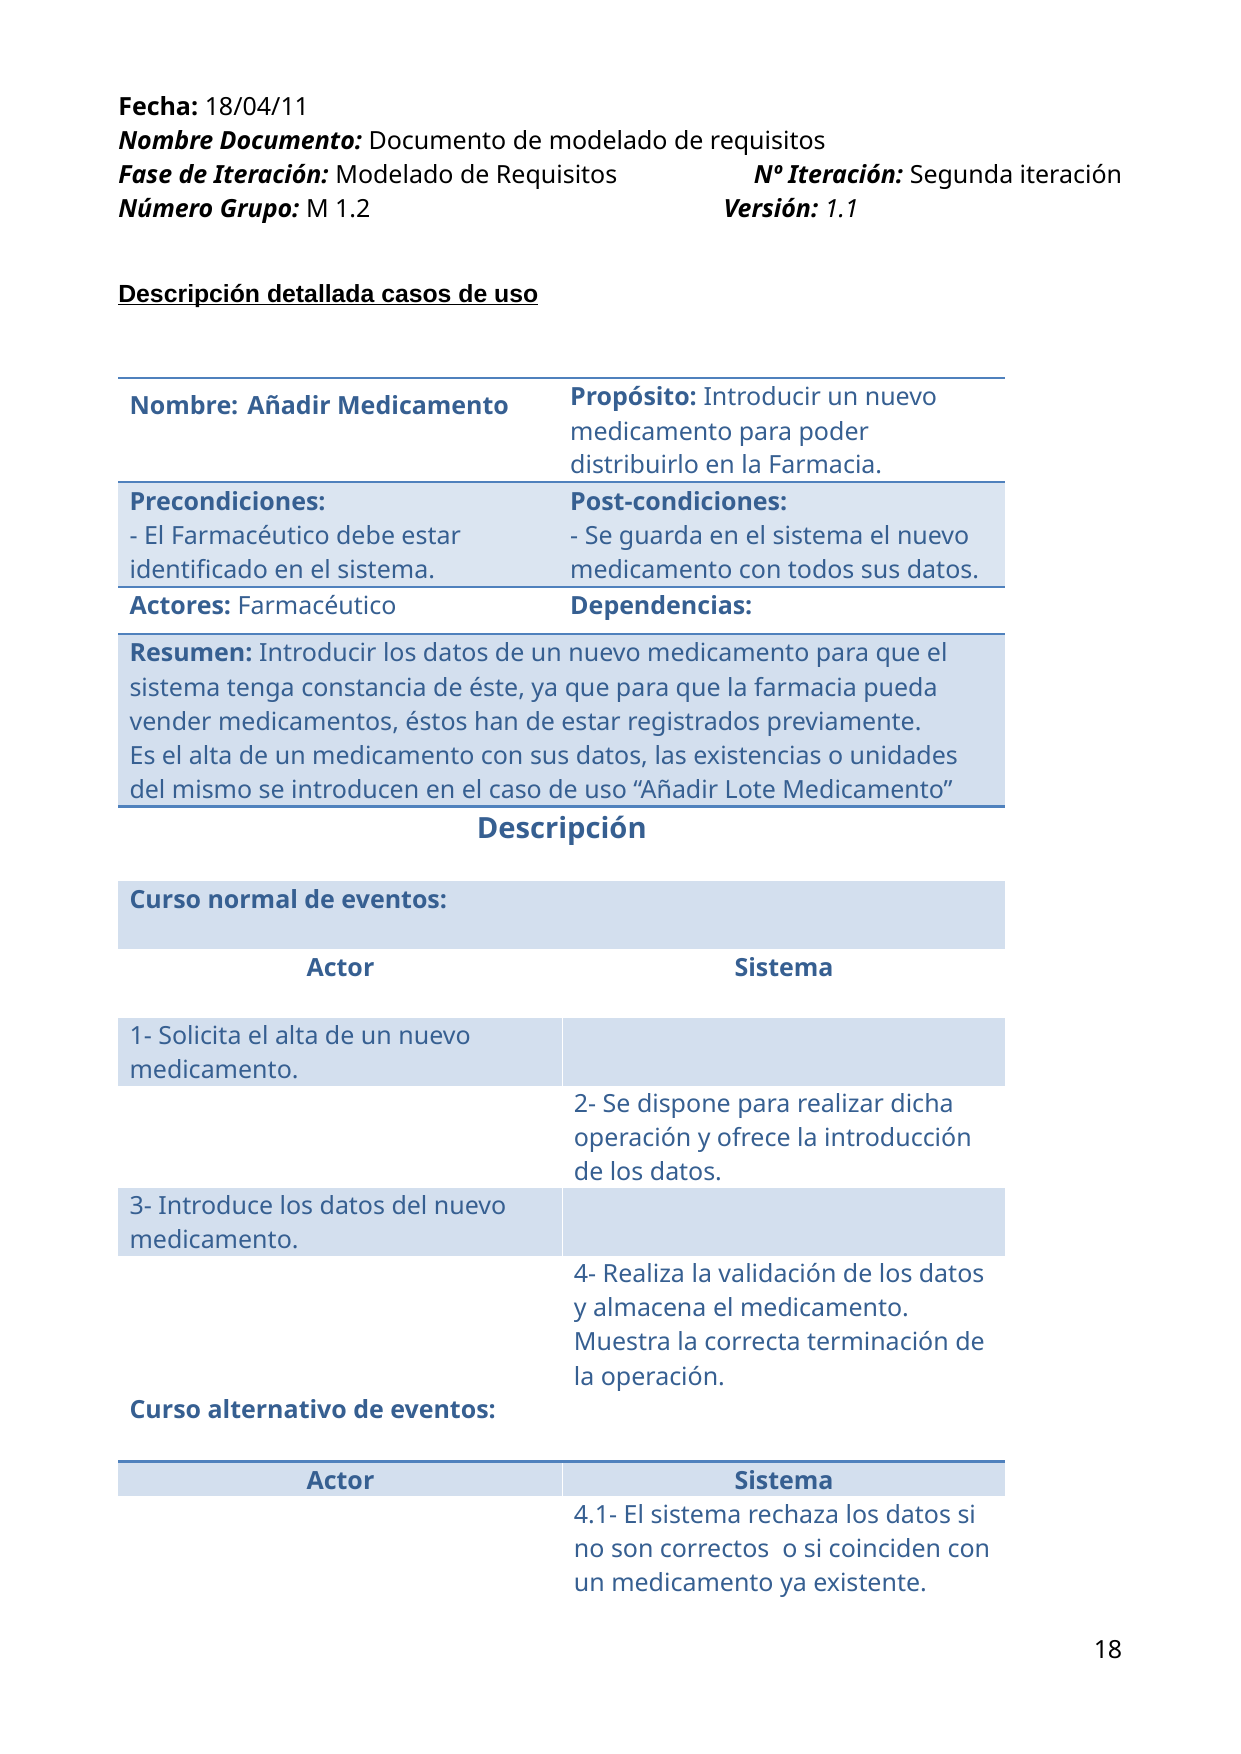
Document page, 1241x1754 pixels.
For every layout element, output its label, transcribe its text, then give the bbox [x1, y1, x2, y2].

table_cell 4- Realiza la validación de los datos y almacena el medicamento. Muestra la correcta terminación de la operación. [563, 1256, 1005, 1392]
table_cell Actor [118, 1463, 562, 1496]
table_cell 2- Se dispone para realizar dicha operación y ofrece la introducción de los datos. [563, 1086, 1005, 1188]
subtitle Descripción detallada casos de uso [118, 279, 1122, 308]
table_cell Dependencias: [559, 588, 1005, 633]
table_cell 4.1- El sistema rechaza los datos si no son correctos o si coinciden con un medicamento ya existente. [563, 1496, 1005, 1599]
table_cell Sistema [563, 1463, 1005, 1496]
table_header Nombre: Añadir Medicamento [118, 379, 559, 481]
table_cell Precondiciones: - El Farmacéutico debe estar identificado en el sistema. [118, 483, 559, 586]
table_cell Post-condiciones: - Se guarda en el sistema el nuevo medicamento con todos sus datos. [559, 483, 1005, 586]
table_cell Actores: Farmacéutico [118, 588, 559, 633]
table_cell 1- Solicita el alta de un nuevo medicamento. [118, 1018, 562, 1086]
table_cell [118, 1496, 562, 1599]
table_cell [563, 1018, 1005, 1086]
table_cell Descripción [118, 808, 1005, 847]
table_cell [118, 1256, 562, 1392]
table_cell 3- Introduce los datos del nuevo medicamento. [118, 1188, 562, 1256]
table_cell [118, 1086, 562, 1188]
table_cell Sistema [563, 949, 1005, 1017]
table_cell Resumen: Introducir los datos de un nuevo medicamento para que el sistema tenga constancia de éste, ya que para que la farmacia pueda vender medicamentos, éstos han de estar registrados previamente. Es el alta de un medicamento con sus datos, las existencias o unidades del mismo se introducen en el caso de uso “Añadir Lote Medicamento” [118, 635, 1005, 805]
table_cell [563, 1188, 1005, 1256]
table_cell Actor [118, 949, 562, 1017]
table_cell Curso alternativo de eventos: [118, 1392, 1005, 1460]
table_header Propósito: Introducir un nuevo medicamento para poder distribuirlo en la Farmacia. [559, 379, 1005, 481]
table_header Curso normal de eventos: [118, 881, 1005, 949]
